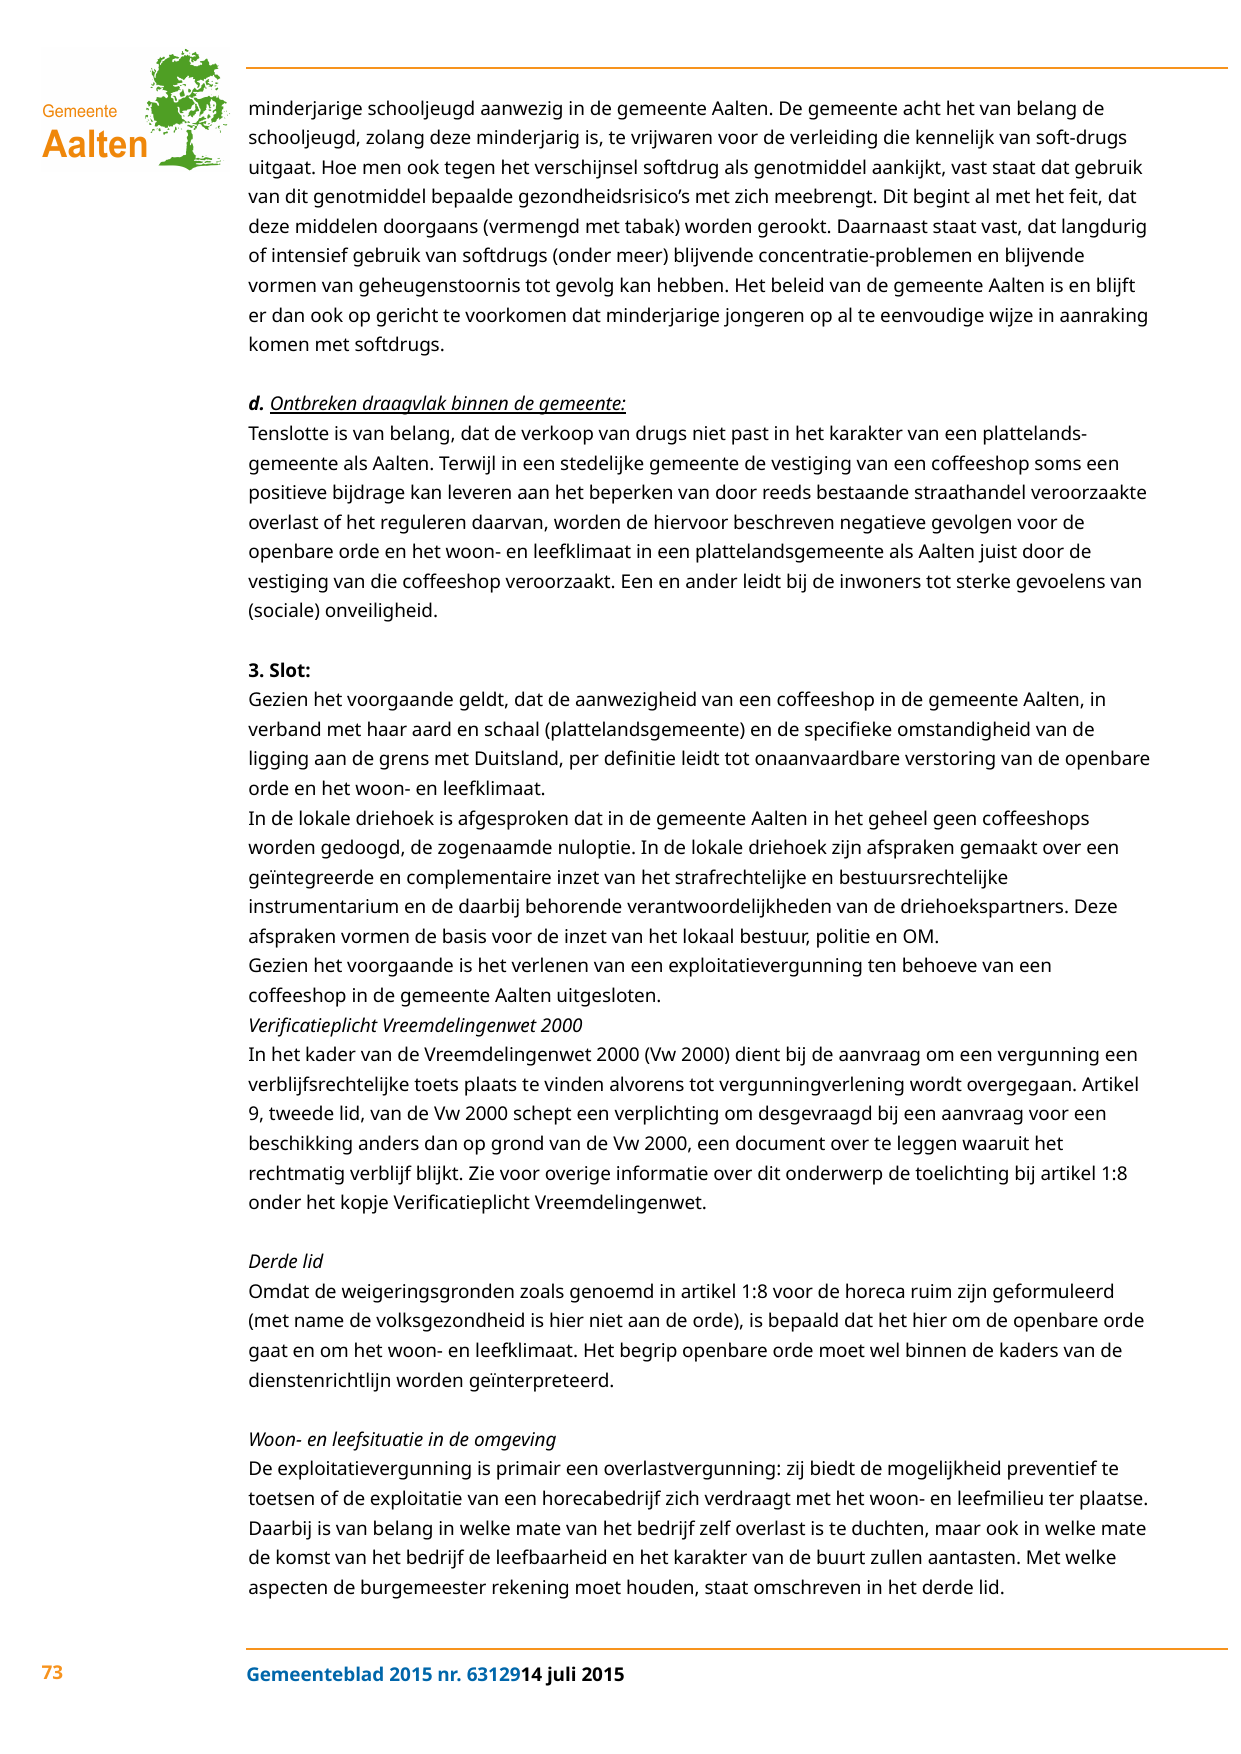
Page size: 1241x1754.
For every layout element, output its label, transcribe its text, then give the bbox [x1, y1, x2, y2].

text 3. Slot: [248, 657, 1152, 683]
picture [41, 47, 231, 172]
text Omdat de weigeringsgronden zoals genoemd in artikel 1:8 voor de horeca ruim zijn geformuleerd (met name de volksgezondheid is hier niet aan de orde), is bepaald dat het hier om de openbare orde gaat en om het woon- en leefklimaat. Het begrip openbare orde moet wel binnen de kaders van de dienstenrichtlijn worden geïnterpreteerd. [248, 1278, 1152, 1393]
text Derde lid [248, 1248, 1152, 1274]
text De exploitatievergunning is primair een overlastvergunning: zij biedt de mogelijkheid preventief te toetsen of de exploitatie van een horecabedrijf zich verdraagt met het woon- en leefmilieu ter plaatse. Daarbij is van belang in welke mate van het bedrijf zelf overlast is te duchten, maar ook in welke mate de komst van het bedrijf de leefbaarheid en het karakter van de buurt zullen aantasten. Met welke aspecten de burgemeester rekening moet houden, staat omschreven in het derde lid. [248, 1456, 1152, 1600]
text Woon- en leefsituatie in de omgeving [248, 1426, 1152, 1452]
text In het kader van de Vreemdelingenwet 2000 (Vw 2000) dient bij de aanvraag om een vergunning een verblijfsrechtelijke toets plaats te vinden alvorens tot vergunningverlening wordt overgegaan. Artikel 9, tweede lid, van de Vw 2000 schept een verplichting om desgevraagd bij een aanvraag voor een beschikking anders dan op grond van de Vw 2000, een document over te leggen waaruit het rechtmatig verblijf blijkt. Zie voor overige informatie over dit onderwerp de toelichting bij artikel 1:8 onder het kopje Verificatieplicht Vreemdelingenwet. [248, 1041, 1152, 1215]
text Tenslotte is van belang, dat de verkoop van drugs niet past in het karakter van een plattelands-gemeente als Aalten. Terwijl in een stedelijke gemeente de vestiging van een coffeeshop soms een positieve bijdrage kan leveren aan het beperken van door reeds bestaande straathandel veroorzaakte overlast of het reguleren daarvan, worden de hiervoor beschreven negatieve gevolgen voor de openbare orde en het woon- en leefklimaat in een plattelandsgemeente als Aalten juist door de vestiging van die coffeeshop veroorzaakt. Een en ander leidt bij de inwoners tot sterke gevoelens van (sociale) onveiligheid. [248, 420, 1152, 623]
text Gezien het voorgaande geldt, dat de aanwezigheid van een coffeeshop in de gemeente Aalten, in verband met haar aard en schaal (plattelandsgemeente) en de specifieke omstandigheid van de ligging aan de grens met Duitsland, per definitie leidt tot onaanvaardbare verstoring van de openbare orde en het woon- en leefklimaat. [248, 686, 1152, 801]
text In de lokale driehoek is afgesproken dat in de gemeente Aalten in het geheel geen coffeeshops worden gedoogd, de zogenaamde nuloptie. In de lokale driehoek zijn afspraken gemaakt over een geïntegreerde en complementaire inzet van het strafrechtelijke en bestuursrechtelijke instrumentarium en de daarbij behorende verantwoordelijkheden van de driehoekspartners. Deze afspraken vormen de basis voor de inzet van het lokaal bestuur, politie en OM. [248, 805, 1152, 949]
text d. Ontbreken draagvlak binnen de gemeente: [248, 391, 1152, 416]
text minderjarige schooljeugd aanwezig in de gemeente Aalten. De gemeente acht het van belang de schooljeugd, zolang deze minderjarig is, te vrijwaren voor de verleiding die kennelijk van soft-drugs uitgaat. Hoe men ook tegen het verschijnsel softdrug als genotmiddel aankijkt, vast staat dat gebruik van dit genotmiddel bepaalde gezondheidsrisico’s met zich meebrengt. Dit begint al met het feit, dat deze middelen doorgaans (vermengd met tabak) worden gerookt. Daarnaast staat vast, dat langdurig of intensief gebruik van softdrugs (onder meer) blijvende concentratie-problemen en blijvende vormen van geheugenstoornis tot gevolg kan hebben. Het beleid van de gemeente Aalten is en blijft er dan ook op gericht te voorkomen dat minderjarige jongeren op al te eenvoudige wijze in aanraking komen met softdrugs. [248, 95, 1152, 357]
text Verificatieplicht Vreemdelingenwet 2000 [248, 1012, 1152, 1038]
text Gezien het voorgaande is het verlenen van een exploitatievergunning ten behoeve van een coffeeshop in de gemeente Aalten uitgesloten. [248, 953, 1152, 1008]
